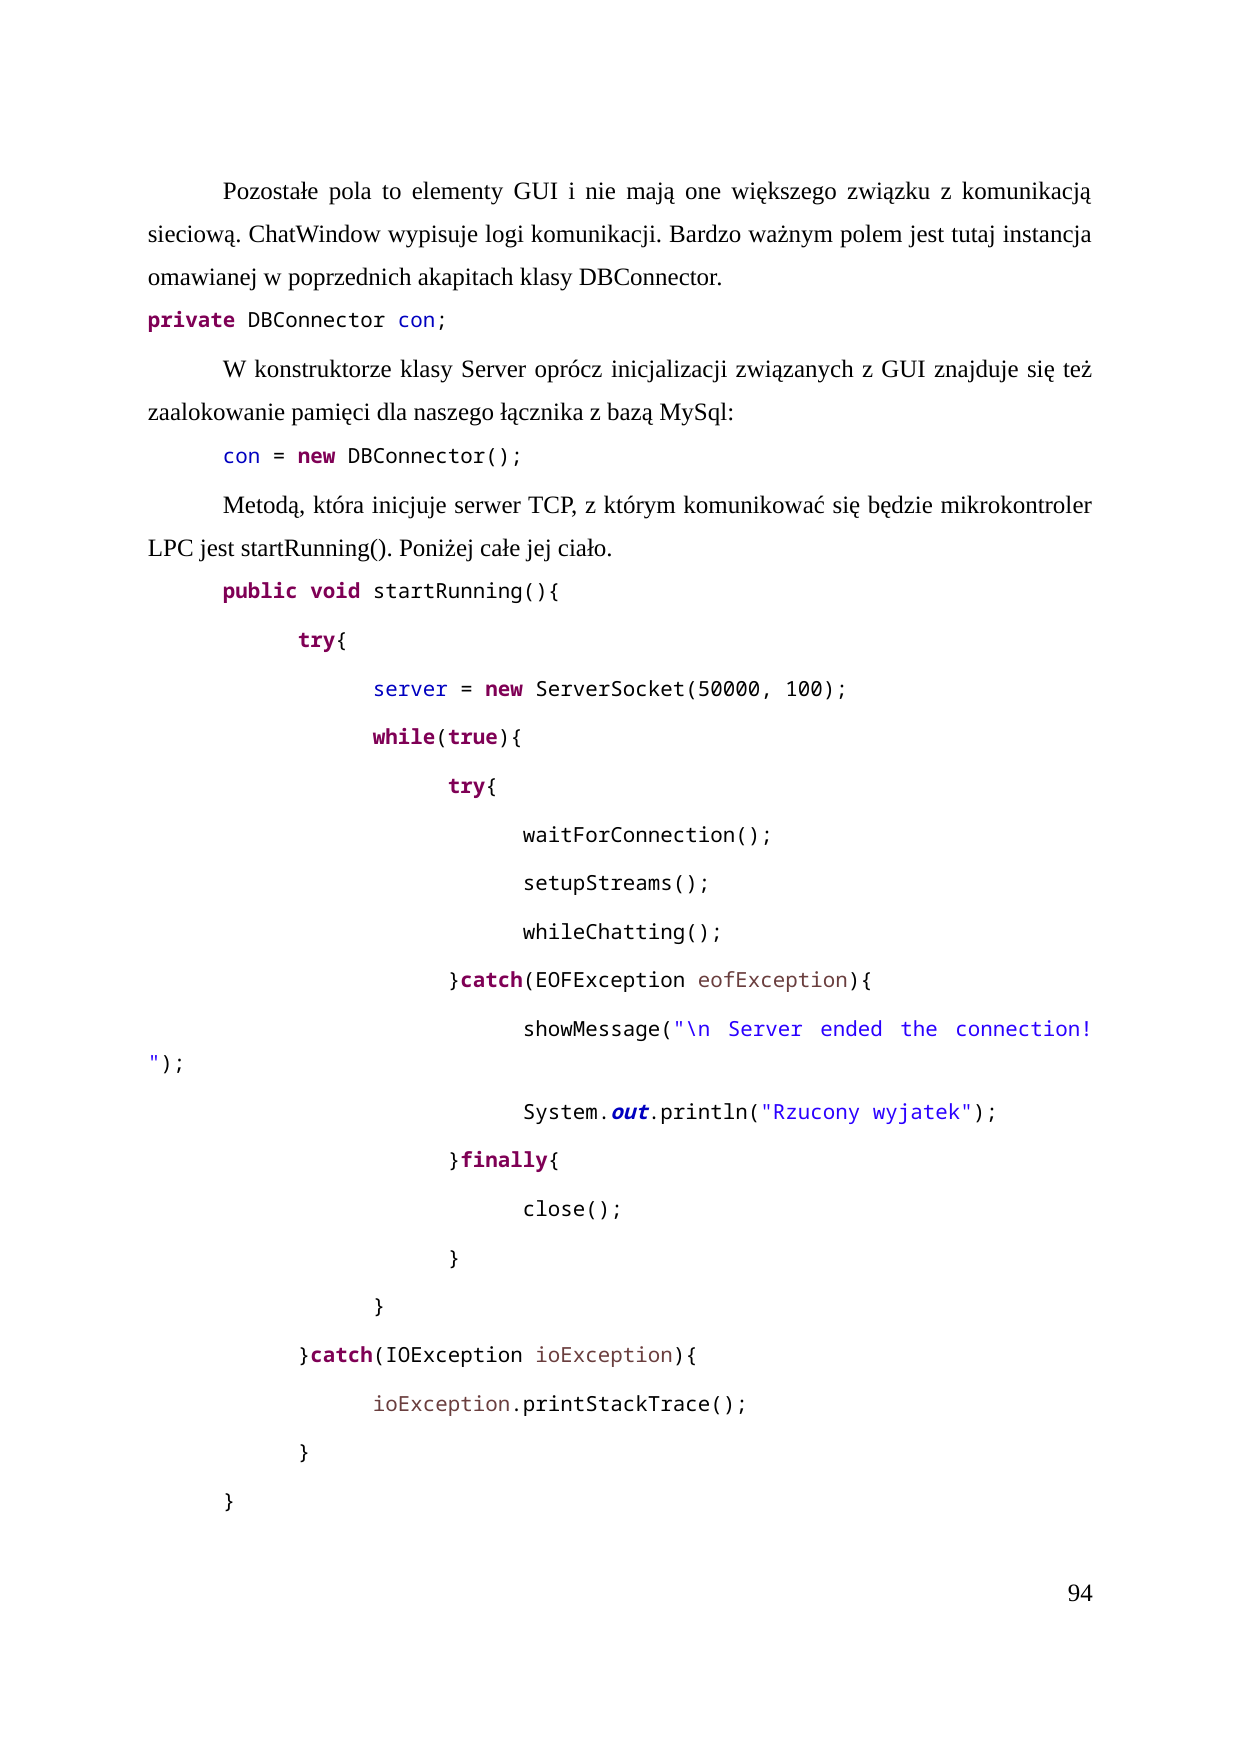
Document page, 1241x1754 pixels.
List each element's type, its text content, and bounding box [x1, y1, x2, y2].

text public void startRunning(){ [148, 576, 1093, 605]
text whileChatting(); [148, 917, 1093, 945]
text } [148, 1292, 1093, 1320]
text }catch(IOException ioException){ [148, 1340, 1093, 1369]
text } [148, 1243, 1093, 1271]
text con = new DBConnector(); [148, 440, 1093, 470]
text waitForConnection(); [148, 820, 1093, 848]
text try{ [148, 771, 1093, 799]
text while(true){ [148, 722, 1093, 751]
text server = new ServerSocket(50000, 100); [148, 674, 1093, 702]
text Metodą, która inicjuje serwer TCP, z którym komunikować się będzie mikrokontroler LPC jest startRunning(). Poniżej całe jej ciało. [148, 490, 1093, 562]
text setupStreams(); [148, 868, 1093, 897]
text W konstruktorze klasy Server oprócz inicjalizacji związanych z GUI znajduje się też zaalokowanie pamięci dla naszego łącznika z bazą MySql: [148, 354, 1093, 426]
text }catch(EOFException eofException){ [148, 966, 1093, 994]
text close(); [148, 1194, 1093, 1223]
text try{ [148, 625, 1093, 653]
text } [148, 1437, 1093, 1466]
text ioException.printStackTrace(); [148, 1389, 1093, 1417]
text } [148, 1486, 1093, 1514]
text showMessage("\n Server ended the connection! "); [148, 1014, 1093, 1077]
text }finally{ [148, 1146, 1093, 1174]
text Pozostałe pola to elementy GUI i nie mają one większego związku z komunikacją sieciową. ChatWindow wypisuje logi komunikacji. Bardzo ważnym polem jest tutaj instancja omawianej w poprzednich akapitach klasy DBConnector. [148, 176, 1093, 291]
text private DBConnector con; [148, 305, 1093, 334]
text System.out.println("Rzucony wyjatek"); [148, 1097, 1093, 1125]
